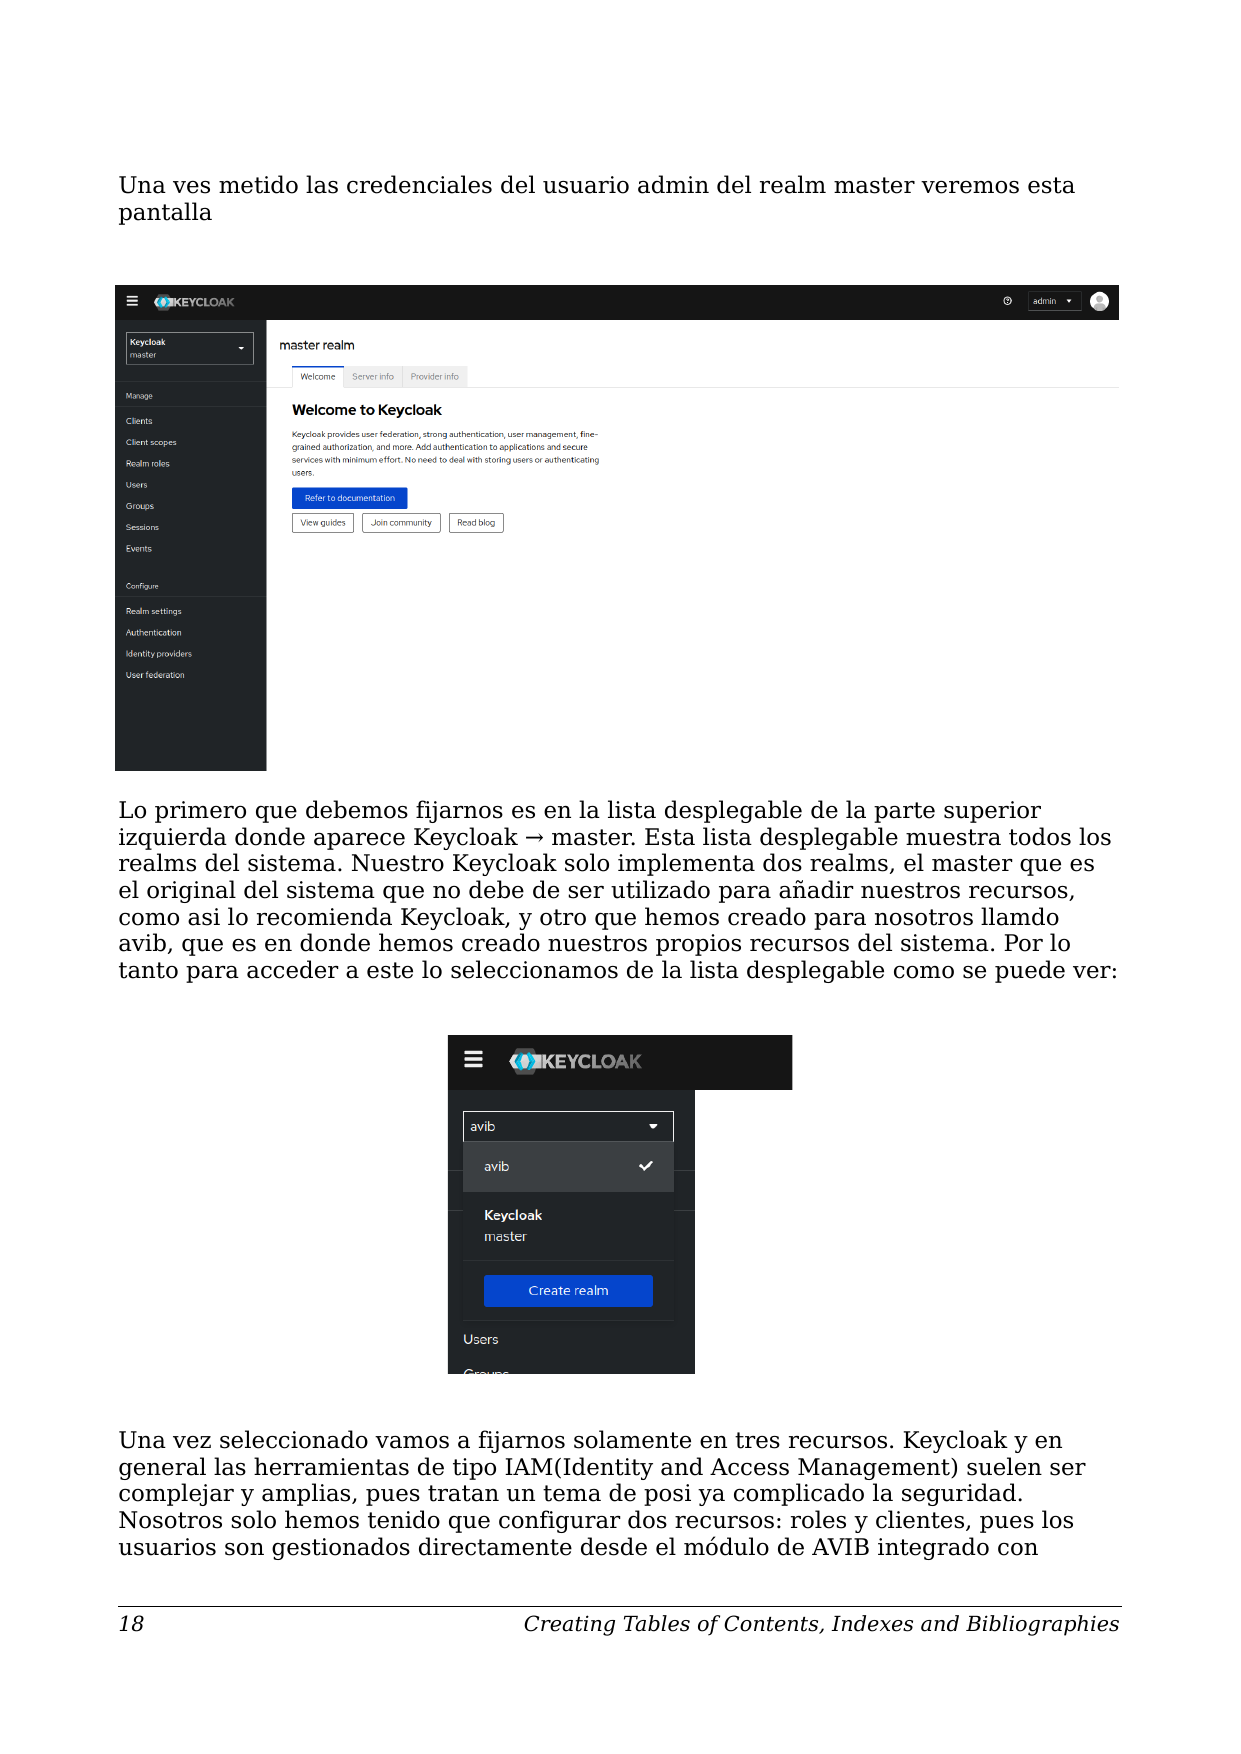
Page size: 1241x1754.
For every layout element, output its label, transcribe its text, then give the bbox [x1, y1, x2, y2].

text Lo primero que debemos fijarnos es en la lista desplegable de la parte superior izquierda donde aparece Keycloak → master. Esta lista desplegable muestra todos los realms del sistema. Nuestro Keycloak solo implementa dos realms, el master que es el original del sistema que no debe de ser utilizado para añadir nuestros recursos, como asi lo recomienda Keycloak, y otro que hemos creado para nosotros llamdo avib, que es en donde hemos creado nuestros propios recursos del sistema. Por lo tanto para acceder a este lo seleccionamos de la lista desplegable como se puede ver: [118, 771, 1122, 984]
picture [115, 285, 1119, 771]
text Una vez seleccionado vamos a fijarnos solamente en tres recursos. Keycloak y en general las herramientas de tipo IAM(Identity and Access Management) suelen ser complejar y amplias, pues tratan un tema de posi ya complicado la seguridad. Nosotros solo hemos tenido que configurar dos recursos: roles y clientes, pues los usuarios son gestionados directamente desde el módulo de AVIB integrado con [118, 1374, 1122, 1561]
text Una ves metido las credenciales del usuario admin del realm master veremos esta pantalla [118, 173, 1122, 279]
picture [447, 1035, 793, 1374]
